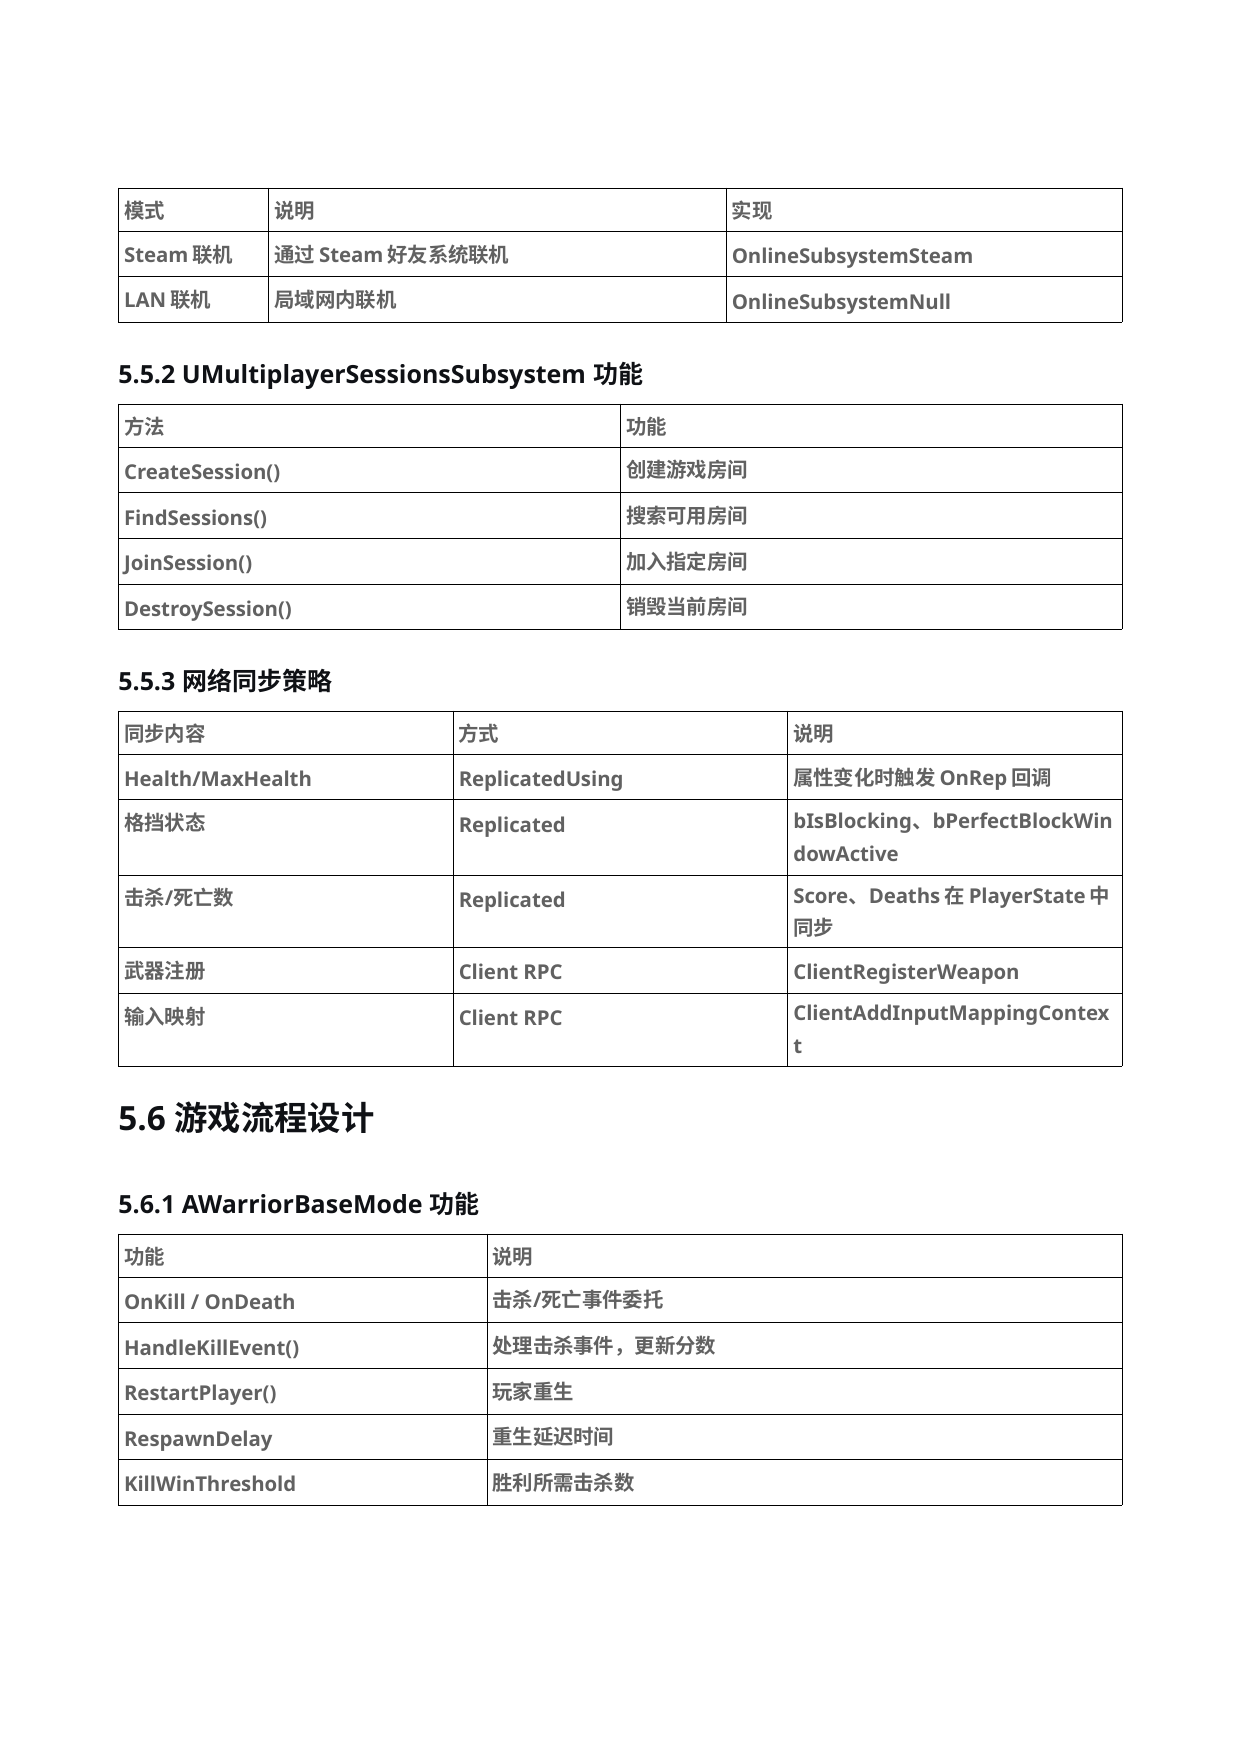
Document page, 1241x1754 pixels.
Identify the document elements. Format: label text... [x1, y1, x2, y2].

table_cell 击杀/死亡数 [119, 876, 453, 947]
table_header 方法 [119, 405, 620, 447]
table_cell RespawnDelay [119, 1415, 487, 1459]
table_cell 胜利所需击杀数 [488, 1460, 1122, 1505]
table_cell LAN联机 [119, 277, 268, 322]
table_cell 击杀/死亡事件委托 [488, 1278, 1122, 1322]
table_cell DestroySession() [119, 585, 620, 629]
table_header 同步内容 [119, 712, 453, 754]
table_cell 创建游戏房间 [621, 448, 1122, 492]
table_cell 属性变化时触发OnRep回调 [788, 755, 1122, 799]
table_cell JoinSession() [119, 539, 620, 583]
table_cell Health/MaxHealth [119, 755, 453, 799]
table_cell Replicated [454, 800, 787, 874]
table_cell 武器注册 [119, 948, 453, 993]
table_cell Client RPC [454, 994, 787, 1066]
table_cell FindSessions() [119, 493, 620, 538]
table_cell RestartPlayer() [119, 1369, 487, 1413]
table_cell 销毁当前房间 [621, 585, 1122, 629]
table_cell 局域网内联机 [269, 277, 726, 322]
list 5.5.3 网络同步策略 [118, 654, 1122, 698]
table_cell 输入映射 [119, 994, 453, 1066]
table_cell ClientRegisterWeapon [788, 948, 1122, 993]
table_cell Replicated [454, 876, 787, 947]
table_cell Steam联机 [119, 232, 268, 276]
table_cell 格挡状态 [119, 800, 453, 874]
table_header 方式 [454, 712, 787, 754]
table_cell OnlineSubsystemSteam [727, 232, 1122, 276]
table_header 功能 [119, 1235, 487, 1277]
table_cell 处理击杀事件，更新分数 [488, 1323, 1122, 1368]
table_header 说明 [269, 189, 726, 231]
table_cell bIsBlocking、bPerfectBlockWindowActive [788, 800, 1122, 874]
table_cell ClientAddInputMappingContext [788, 994, 1122, 1066]
list 5.6.1 AWarriorBaseMode 功能 [118, 1177, 1122, 1221]
table_cell 加入指定房间 [621, 539, 1122, 583]
table_header 实现 [727, 189, 1122, 231]
table_cell OnKill / OnDeath [119, 1278, 487, 1322]
table_cell Score、Deaths在PlayerState中同步 [788, 876, 1122, 947]
table_cell 搜索可用房间 [621, 493, 1122, 538]
table_cell HandleKillEvent() [119, 1323, 487, 1368]
table_header 模式 [119, 189, 268, 231]
table_cell KillWinThreshold [119, 1460, 487, 1505]
table_cell OnlineSubsystemNull [727, 277, 1122, 322]
table_cell ReplicatedUsing [454, 755, 787, 799]
table_header 功能 [621, 405, 1122, 447]
list 5.5.2 UMultiplayerSessionsSubsystem 功能 [118, 347, 1122, 391]
list 5.6 游戏流程设计 [118, 1091, 1122, 1140]
table_cell 通过Steam好友系统联机 [269, 232, 726, 276]
table_cell Client RPC [454, 948, 787, 993]
table_header 说明 [488, 1235, 1122, 1277]
table_cell 玩家重生 [488, 1369, 1122, 1413]
table_header 说明 [788, 712, 1122, 754]
table_cell 重生延迟时间 [488, 1415, 1122, 1459]
table_cell CreateSession() [119, 448, 620, 492]
